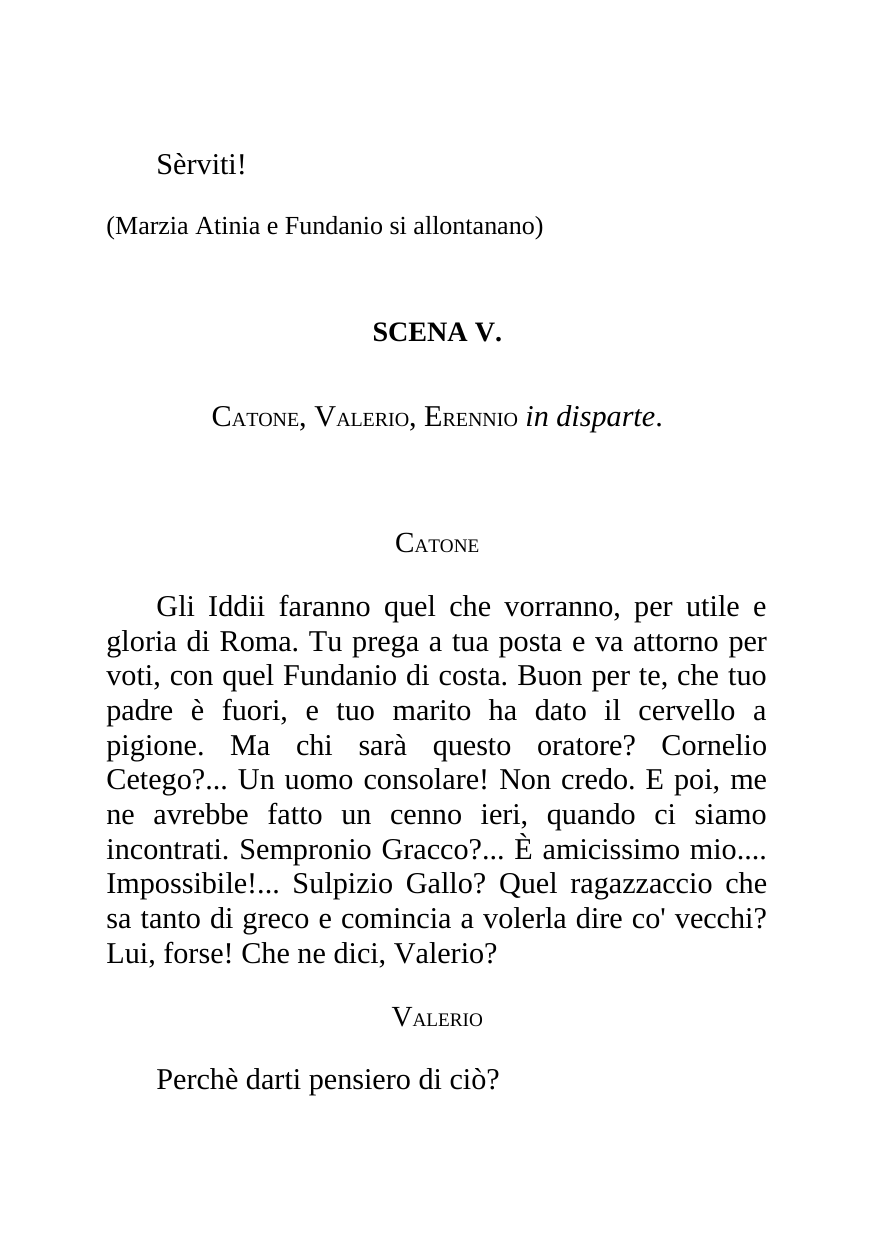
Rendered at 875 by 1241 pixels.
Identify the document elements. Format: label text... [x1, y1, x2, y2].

text Perchè darti pensiero di ciò? [106, 1062, 768, 1096]
text Catone, Valerio, Erennio in disparte. [106, 398, 768, 432]
subtitle SCENA V. [106, 315, 768, 348]
text Catone [156, 525, 718, 559]
text Valerio [156, 999, 718, 1032]
text Sèrviti! [106, 146, 768, 181]
text Gli Iddii faranno quel che vorranno, per utile e gloria di Roma. Tu prega a tua posta e va attorno per voti, con quel Fundanio di costa. Buon per te, che tuo padre è fuori, e tuo marito ha dato il cervello a pigione. Ma chi sarà questo oratore? Cornelio Cetego?... Un uomo consolare! Non credo. E poi, me ne avrebbe fatto un cenno ieri, quando ci siamo incontrati. Sempronio Gracco?... È amicissimo mio.... Impossibile!... Sulpizio Gallo? Quel ragazzaccio che sa tanto di greco e comincia a volerla dire co' vecchi? Lui, forse! Che ne dici, Valerio? [106, 588, 768, 970]
text (Marzia Atinia e Fundanio si allontanano) [106, 210, 768, 240]
